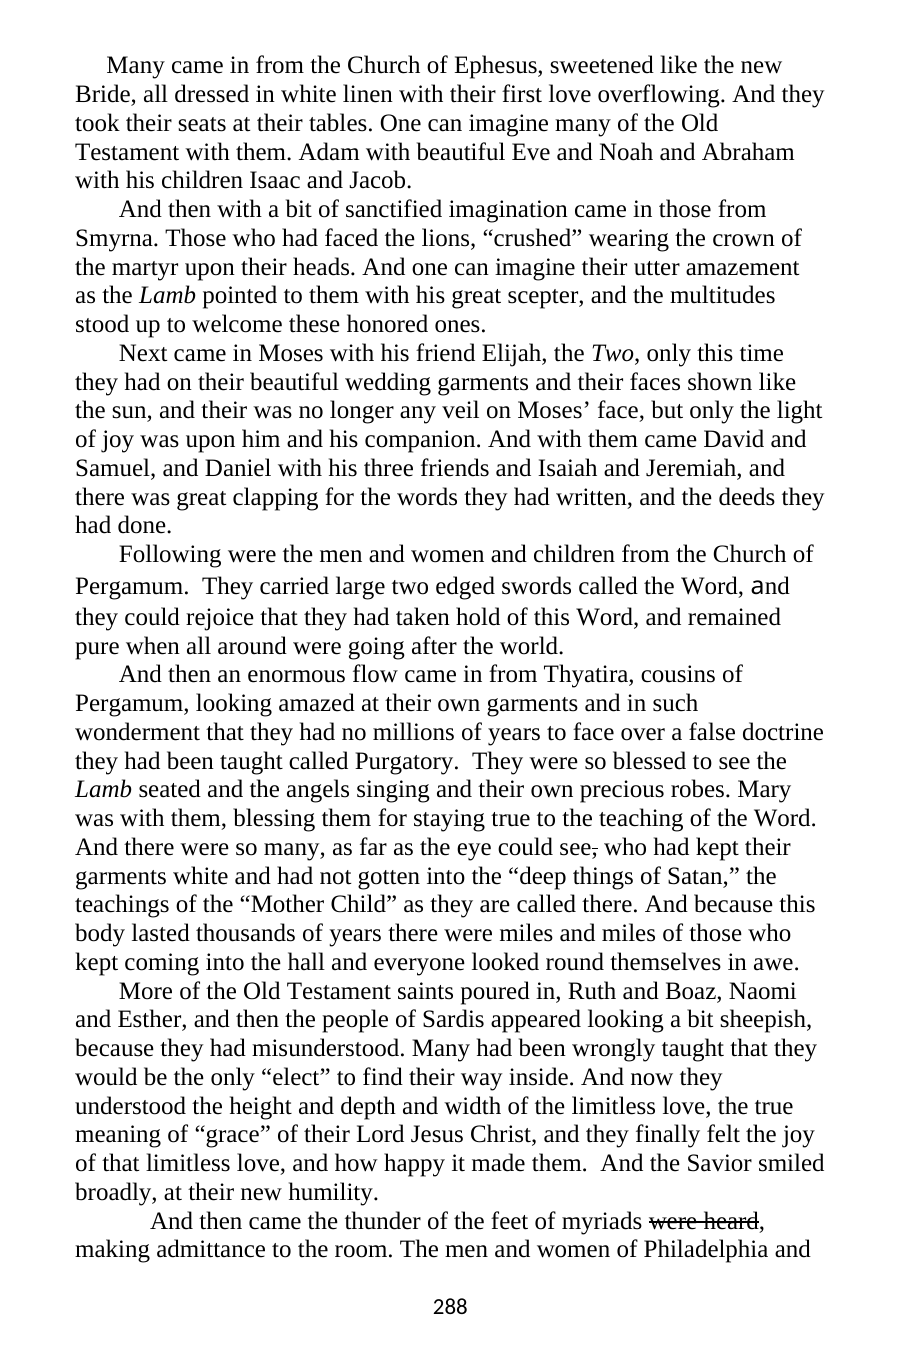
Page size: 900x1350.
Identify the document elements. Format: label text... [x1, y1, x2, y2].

text More of the Old Testament saints poured in, Ruth and Boaz, Naomi and Esther, and then the people of Sardis appeared looking a bit sheepish, because they had misunderstood. Many had been wrongly taught that they would be the only “elect” to find their way inside. And now they understood the height and depth and width of the limitless love, the true meaning of “grace” of their Lord Jesus Christ, and they finally felt the joy of that limitless love, and how happy it made them. And the Savior smiled broadly, at their new humility. [75, 976, 825, 1206]
text And then an enormous flow came in from Thyatira, cousins of Pergamum, looking amazed at their own garments and in such wonderment that they had no millions of years to face over a false doctrine they had been taught called Purgatory. They were so blessed to see the Lamb seated and the angels singing and their own precious robes. Mary was with them, blessing them for staying true to the teaching of the Word. And there were so many, as far as the eye could see, who had kept their garments white and had not gotten into the “deep things of Satan,” the teachings of the “Mother Child” as they are called there. And because this body lasted thousands of years there were miles and miles of those who kept coming into the hall and everyone looked round themselves in awe. [75, 659, 825, 976]
text Next came in Moses with his friend Elijah, the Two, only this time they had on their beautiful wedding garments and their faces shown like the sun, and their was no longer any veil on Moses’ face, but only the light of joy was upon him and his companion. And with them came David and Samuel, and Daniel with his three friends and Isaiah and Jeremiah, and there was great clapping for the words they had written, and the deeds they had done. [75, 338, 825, 539]
text Following were the men and women and children from the Church of Pergamum. They carried large two edged swords called the Word, and they could rejoice that they had taken hold of this Word, and remained pure when all around were going after the world. [75, 539, 825, 659]
text And then came the thunder of the feet of myriads were heard, making admittance to the room. The men and women of Philadelphia and [75, 1206, 825, 1263]
text Many came in from the Church of Ephesus, sweetened like the new Bride, all dressed in white linen with their first love overflowing. And they took their seats at their tables. One can imagine many of the Old Testament with them. Adam with beautiful Eve and Noah and Abraham with his children Isaac and Jacob. [75, 51, 825, 194]
text And then with a bit of sanctified imagination came in those from Smyrna. Those who had faced the lions, “crushed” wearing the crown of the martyr upon their heads. And one can imagine their utter amazement as the Lamb pointed to them with his great scepter, and the multitudes stood up to welcome these honored ones. [75, 194, 825, 338]
